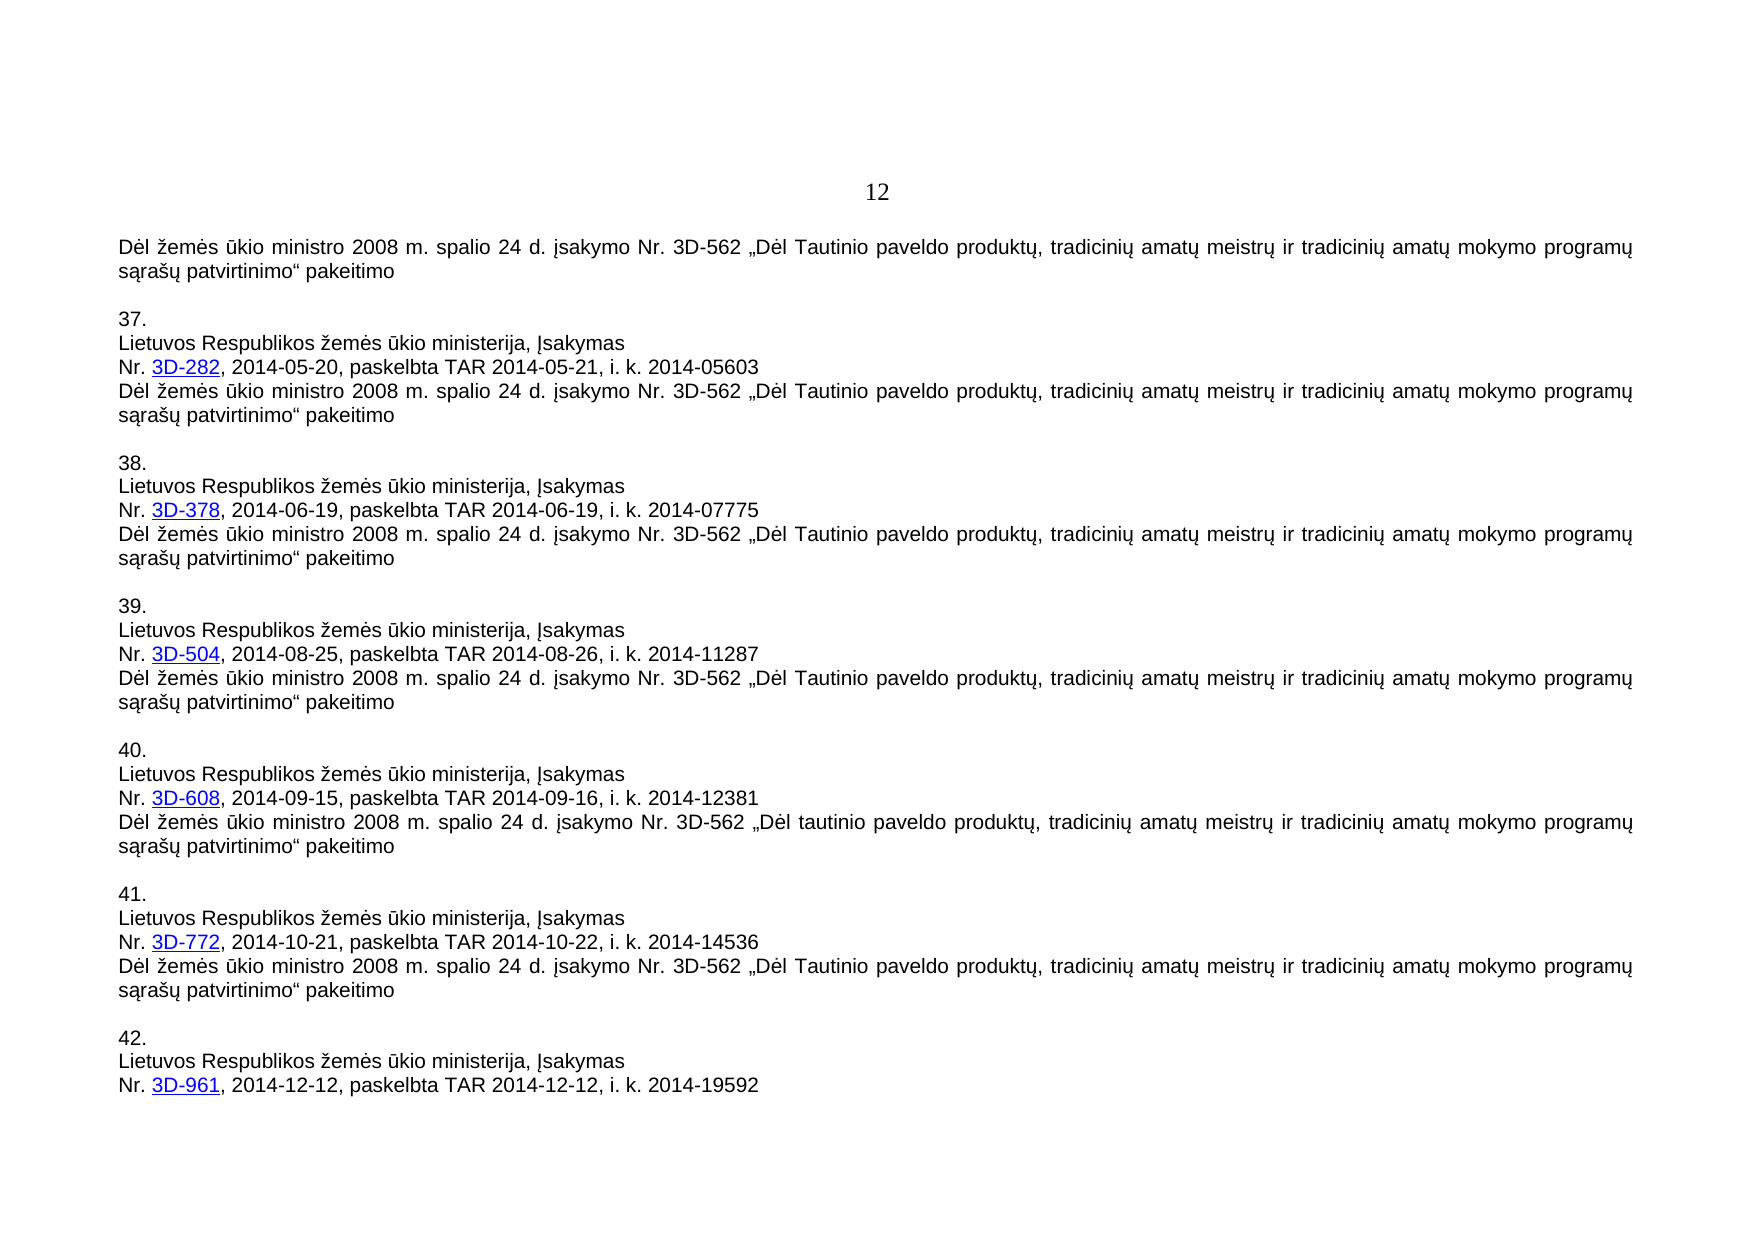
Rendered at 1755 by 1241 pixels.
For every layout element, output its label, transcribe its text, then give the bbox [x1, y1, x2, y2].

text Dėl žemės ūkio ministro 2008 m. spalio 24 d. įsakymo Nr. 3D-562 „Dėl Tautinio paveldo produktų, tradicinių amatų meistrų ir tradicinių amatų mokymo programų sąrašų patvirtinimo“ pakeitimo [118, 378, 1636, 426]
text Lietuvos Respublikos žemės ūkio ministerija, Įsakymas [118, 474, 1636, 498]
text Nr. 3D-282, 2014-05-20, paskelbta TAR 2014-05-21, i. k. 2014-05603 [118, 354, 1636, 378]
text Dėl žemės ūkio ministro 2008 m. spalio 24 d. įsakymo Nr. 3D-562 „Dėl Tautinio paveldo produktų, tradicinių amatų meistrų ir tradicinių amatų mokymo programų sąrašų patvirtinimo“ pakeitimo [118, 235, 1636, 283]
text 39. [118, 594, 1636, 618]
text 37. [118, 307, 1636, 331]
text Nr. 3D-608, 2014-09-15, paskelbta TAR 2014-09-16, i. k. 2014-12381 [118, 786, 1636, 810]
text Lietuvos Respublikos žemės ūkio ministerija, Įsakymas [118, 1049, 1636, 1073]
text Nr. 3D-378, 2014-06-19, paskelbta TAR 2014-06-19, i. k. 2014-07775 [118, 498, 1636, 522]
text Dėl žemės ūkio ministro 2008 m. spalio 24 d. įsakymo Nr. 3D-562 „Dėl tautinio paveldo produktų, tradicinių amatų meistrų ir tradicinių amatų mokymo programų sąrašų patvirtinimo“ pakeitimo [118, 810, 1636, 858]
text Dėl žemės ūkio ministro 2008 m. spalio 24 d. įsakymo Nr. 3D-562 „Dėl Tautinio paveldo produktų, tradicinių amatų meistrų ir tradicinių amatų mokymo programų sąrašų patvirtinimo“ pakeitimo [118, 953, 1636, 1001]
text Lietuvos Respublikos žemės ūkio ministerija, Įsakymas [118, 331, 1636, 354]
text Nr. 3D-961, 2014-12-12, paskelbta TAR 2014-12-12, i. k. 2014-19592 [118, 1073, 1636, 1097]
text Nr. 3D-772, 2014-10-21, paskelbta TAR 2014-10-22, i. k. 2014-14536 [118, 929, 1636, 953]
text Nr. 3D-504, 2014-08-25, paskelbta TAR 2014-08-26, i. k. 2014-11287 [118, 642, 1636, 666]
text 38. [118, 450, 1636, 474]
text 41. [118, 882, 1636, 906]
text Dėl žemės ūkio ministro 2008 m. spalio 24 d. įsakymo Nr. 3D-562 „Dėl Tautinio paveldo produktų, tradicinių amatų meistrų ir tradicinių amatų mokymo programų sąrašų patvirtinimo“ pakeitimo [118, 522, 1636, 570]
text 40. [118, 738, 1636, 762]
text Lietuvos Respublikos žemės ūkio ministerija, Įsakymas [118, 618, 1636, 642]
text 42. [118, 1025, 1636, 1049]
text Lietuvos Respublikos žemės ūkio ministerija, Įsakymas [118, 762, 1636, 786]
text Dėl žemės ūkio ministro 2008 m. spalio 24 d. įsakymo Nr. 3D-562 „Dėl Tautinio paveldo produktų, tradicinių amatų meistrų ir tradicinių amatų mokymo programų sąrašų patvirtinimo“ pakeitimo [118, 666, 1636, 714]
text Lietuvos Respublikos žemės ūkio ministerija, Įsakymas [118, 906, 1636, 929]
